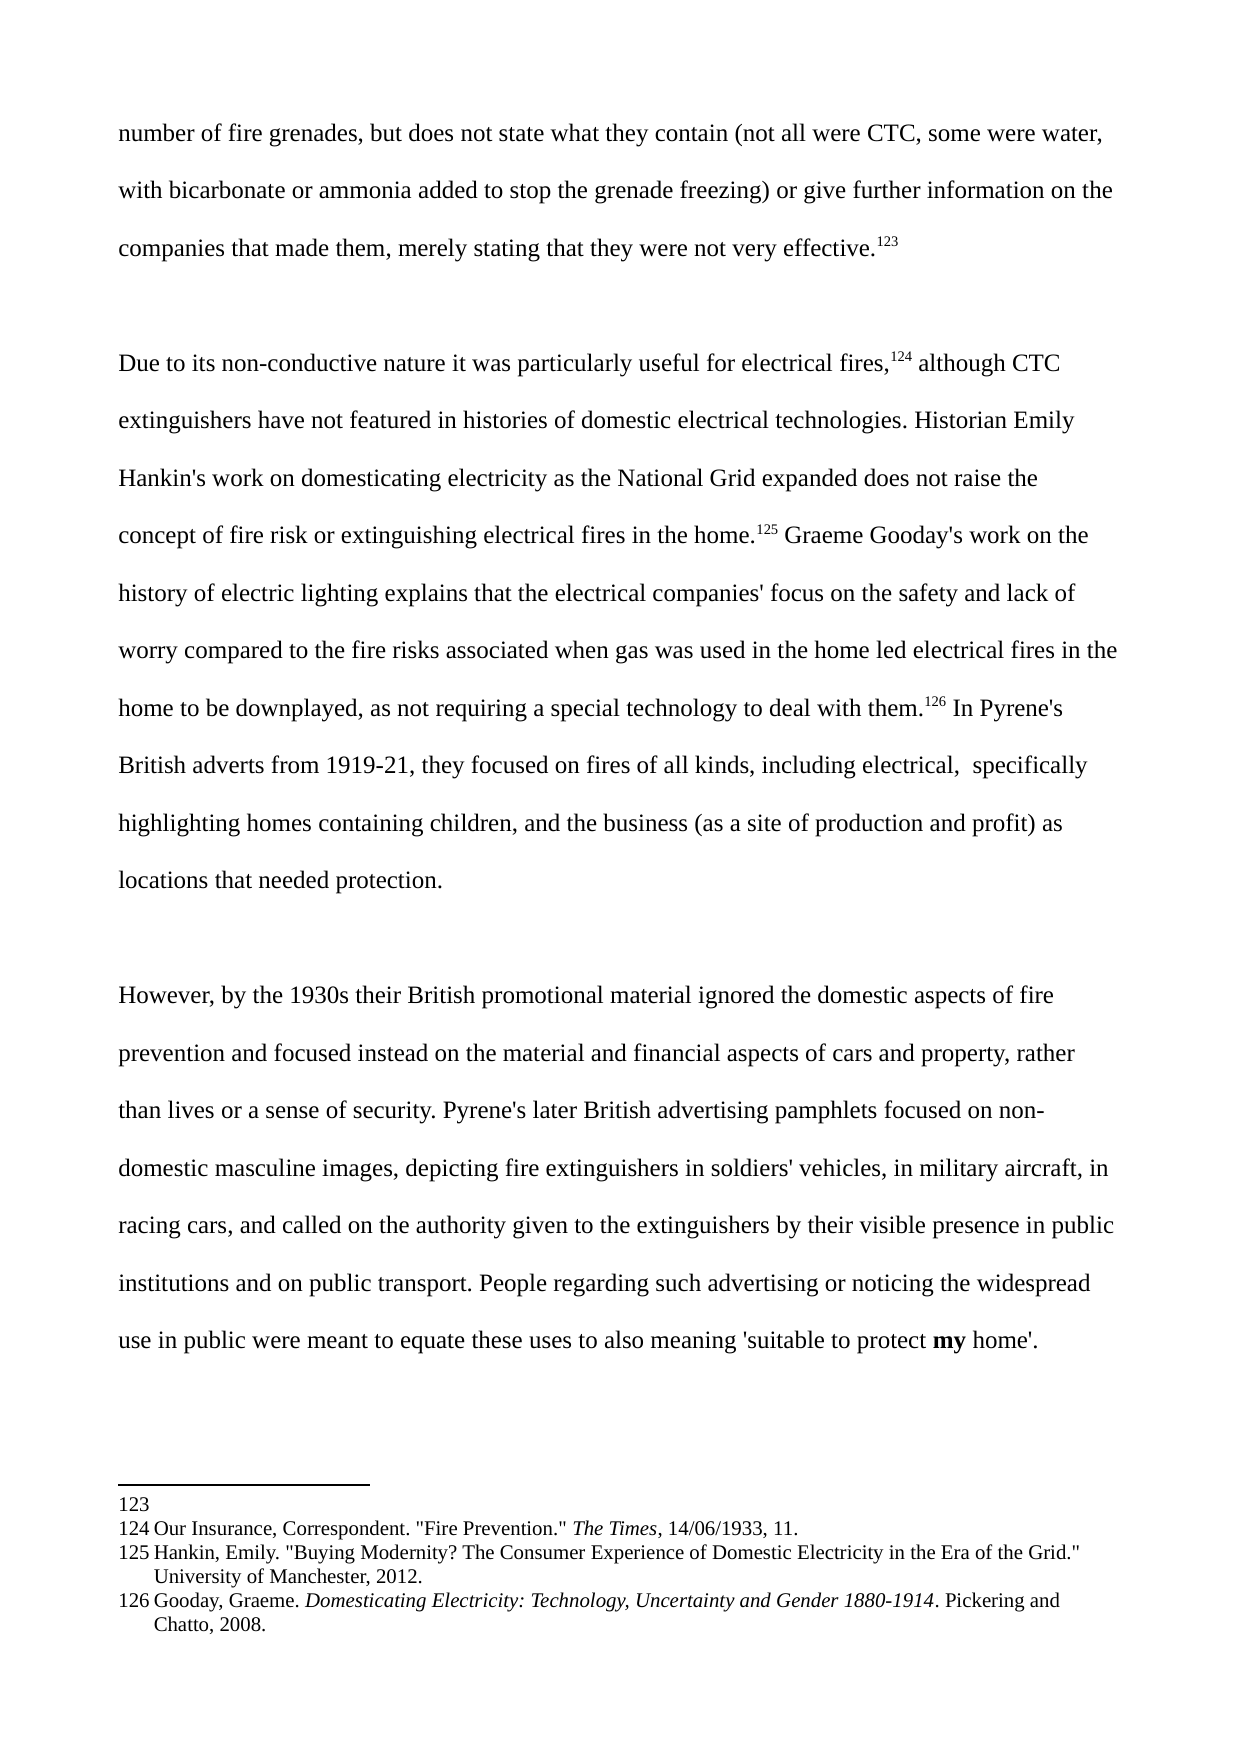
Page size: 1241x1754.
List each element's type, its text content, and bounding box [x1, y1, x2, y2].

text However, by the 1930s their British promotional material ignored the domestic aspects of fire prevention and focused instead on the material and financial aspects of cars and property, rather than lives or a sense of security. Pyrene's later British advertising pamphlets focused on non-domestic masculine images, depicting fire extinguishers in soldiers' vehicles, in military aircraft, in racing cars, and called on the authority given to the extinguishers by their visible presence in public institutions and on public transport. People regarding such advertising or noticing the widespread use in public were meant to equate these uses to also meaning 'suitable to protect my home'. [118, 981, 1122, 1354]
text Our Insurance, Correspondent. "Fire Prevention." The Times, 14/06/1933, 11. [118, 1516, 1122, 1539]
text number of fire grenades, but does not state what they contain (not all were CTC, some were water, with bicarbonate or ammonia added to stop the grenade freezing) or give further information on the companies that made them, merely stating that they were not very effective. [118, 118, 1122, 262]
text Gooday, Graeme. Domesticating Electricity: Technology, Uncertainty and Gender 1880-1914. Pickering and Chatto, 2008. [118, 1588, 1122, 1636]
text Hankin, Emily. "Buying Modernity? The Consumer Experience of Domestic Electricity in the Era of the Grid." University of Manchester, 2012. [118, 1539, 1122, 1588]
text Due to its non-conductive nature it was particularly useful for electrical fires, although CTC extinguishers have not featured in histories of domestic electrical technologies. Historian Emily Hankin's work on domesticating electricity as the National Grid expanded does not raise the concept of fire risk or extinguishing electrical fires in the home. Graeme Gooday's work on the history of electric lighting explains that the electrical companies' focus on the safety and lack of worry compared to the fire risks associated when gas was used in the home led electrical fires in the home to be downplayed, as not requiring a special technology to deal with them. In Pyrene's British adverts from 1919-21, they focused on fires of all kinds, including electrical, specifically highlighting homes containing children, and the business (as a site of production and profit) as locations that needed protection. [118, 348, 1122, 894]
